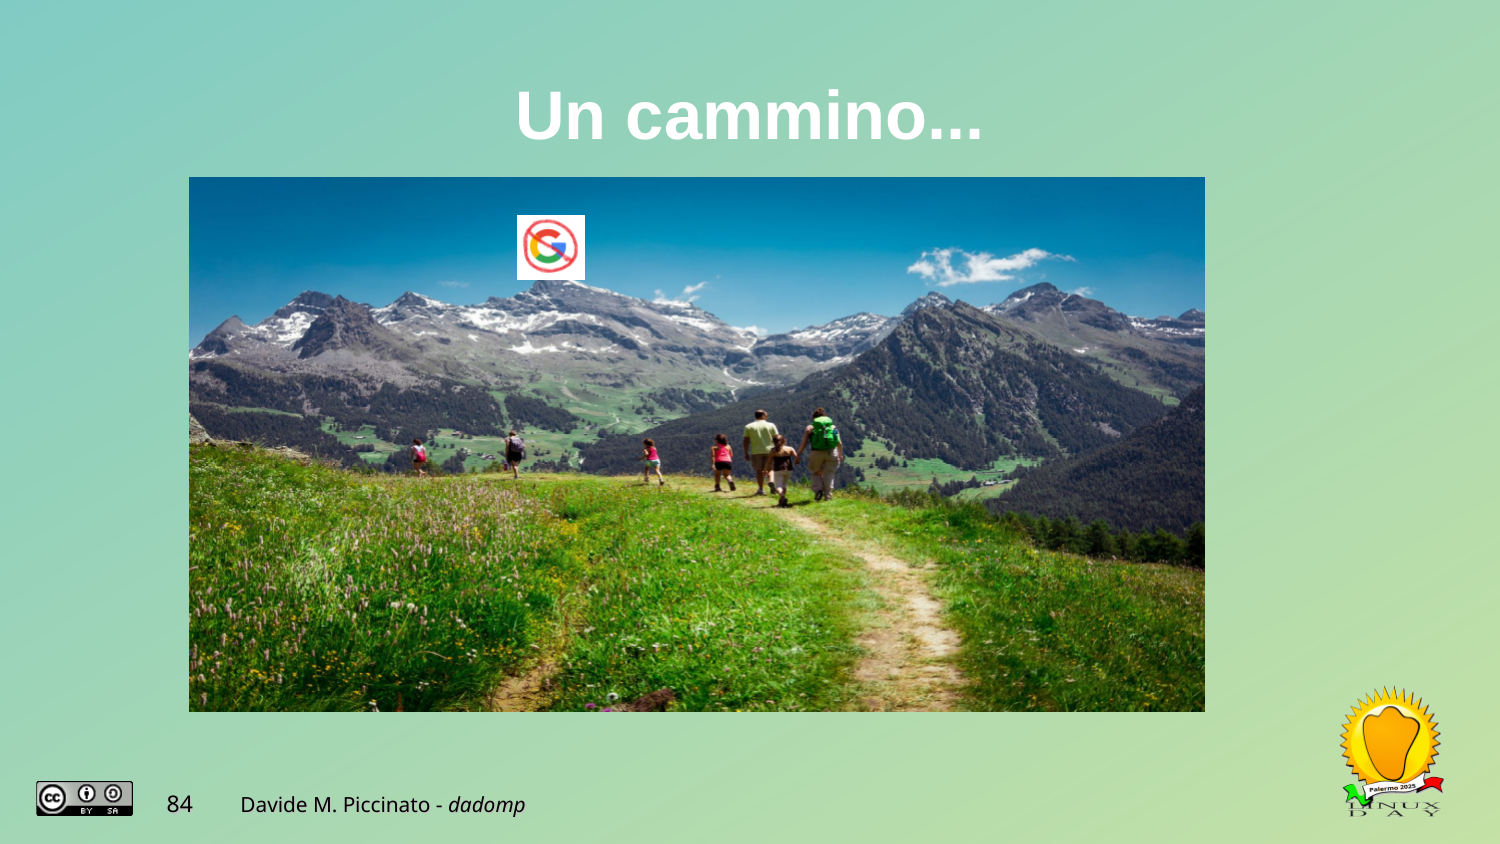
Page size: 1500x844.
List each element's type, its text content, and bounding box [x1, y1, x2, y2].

picture [189, 216, 1205, 712]
picture [36, 781, 133, 816]
picture [1233, 670, 1500, 844]
title Un cammino... [0, 0, 1500, 231]
